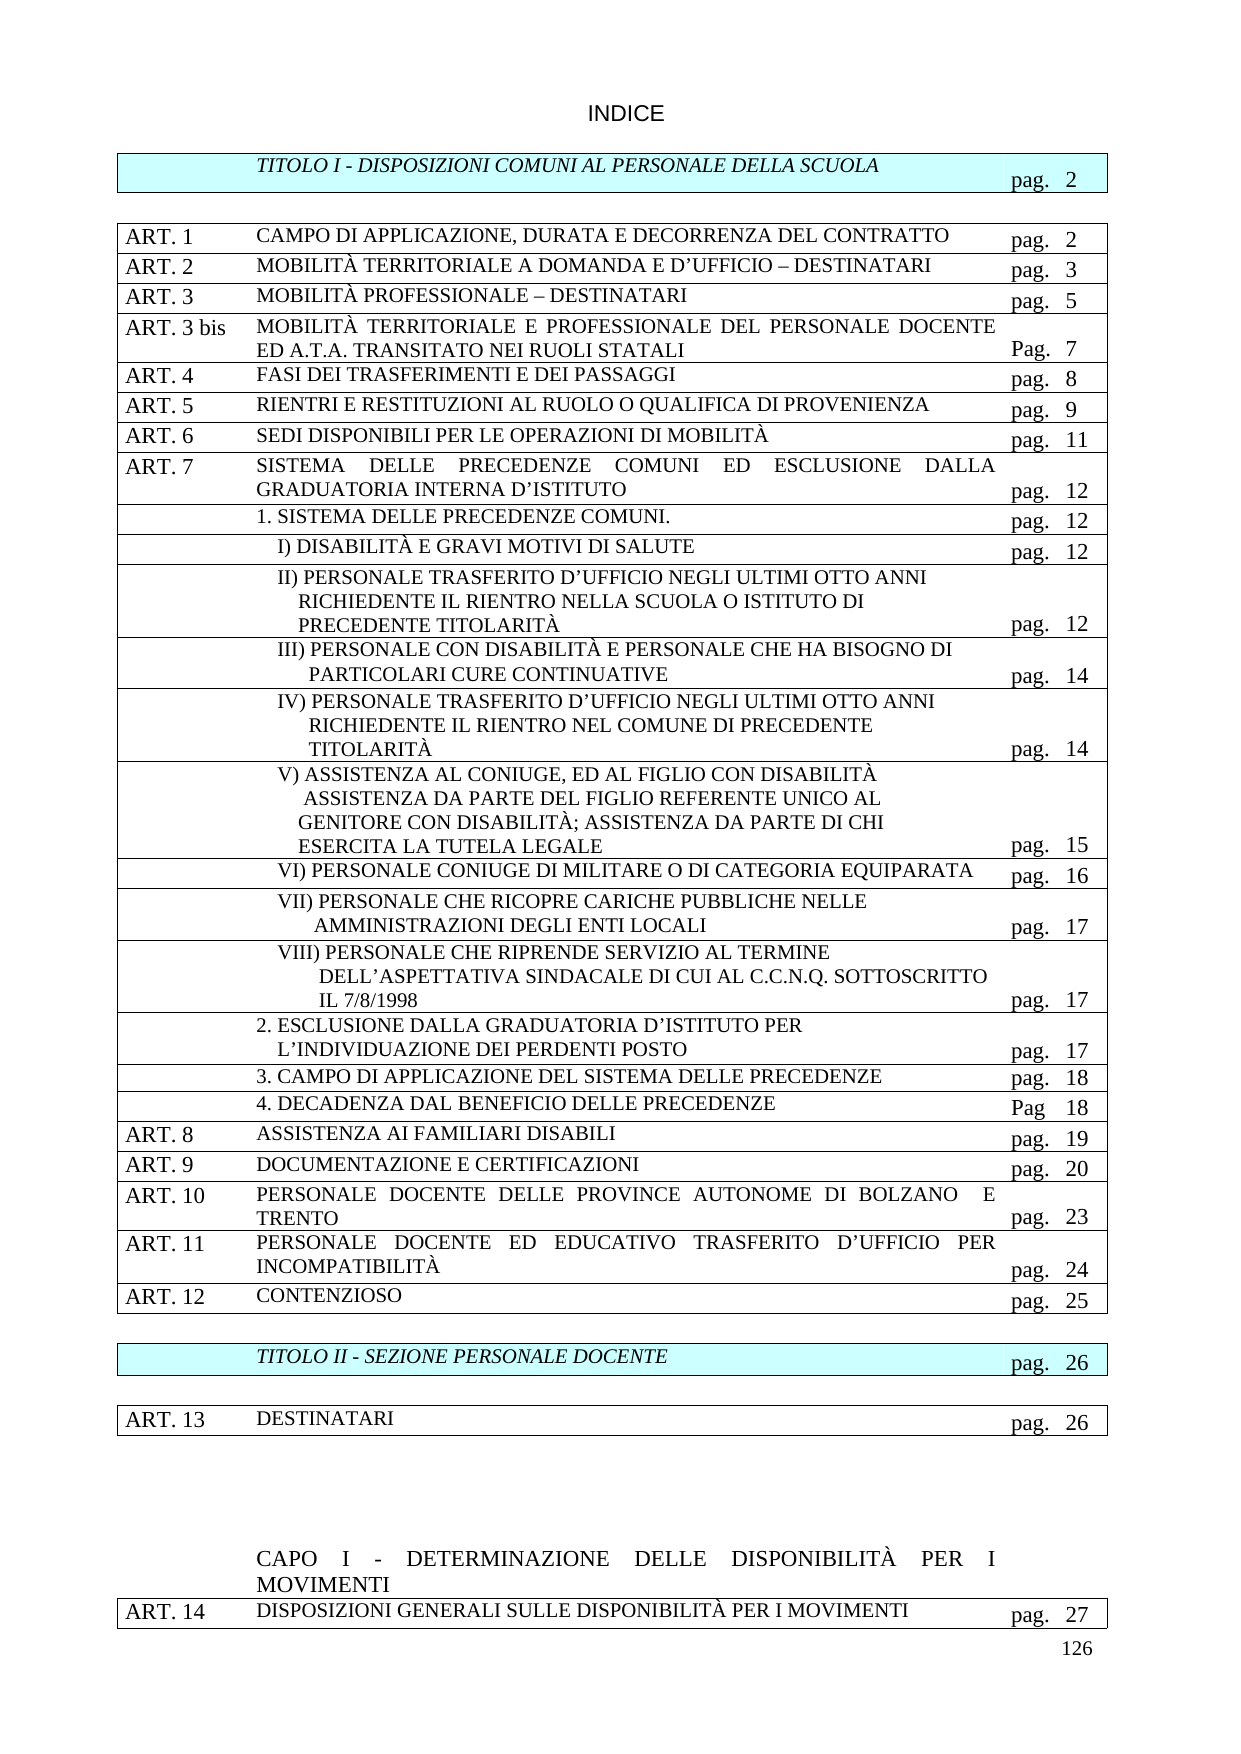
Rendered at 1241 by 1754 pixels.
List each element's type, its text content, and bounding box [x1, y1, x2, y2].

table_cell VII) PERSONALE CHE RICOPRE CARICHE PUBBLICHE NELLE AMMINISTRAZIONI DEGLI ENTI LOCALI [249, 889, 1003, 939]
table_cell MOBILITÀ TERRITORIALE A DOMANDA E D’UFFICIO – DESTINATARI [249, 254, 1003, 283]
table_cell [118, 154, 249, 192]
table_cell [118, 1314, 249, 1343]
table_cell ART. 1 [118, 224, 249, 253]
table_cell [118, 1092, 249, 1121]
table_cell VI) PERSONALE CONIUGE DI MILITARE O DI CATEGORIA EQUIPARATA [249, 859, 1003, 888]
table_cell TITOLO II - SEZIONE PERSONALE DOCENTE [249, 1344, 1003, 1375]
table_cell [118, 1376, 249, 1405]
table_cell 26 [1058, 1344, 1107, 1375]
table_cell pag. [1004, 453, 1058, 504]
table_cell 14 [1058, 689, 1107, 761]
table_cell 7 [1058, 314, 1107, 362]
table_cell I) DISABILITÀ E GRAVI MOTIVI DI SALUTE [249, 535, 1003, 564]
table_cell pag. [1004, 689, 1058, 761]
table_cell 4. DECADENZA DAL BENEFICIO DELLE PRECEDENZE [249, 1092, 1003, 1121]
table_cell pag. [1004, 859, 1058, 888]
table_cell Pag. [1004, 314, 1058, 362]
table_cell 12 [1058, 565, 1107, 637]
table_cell DISPOSIZIONI GENERALI SULLE DISPONIBILITÀ PER I MOVIMENTI [249, 1599, 1003, 1628]
table_cell pag. [1004, 1344, 1058, 1375]
table_cell ART. 6 [118, 423, 249, 452]
table_cell RIENTRI E RESTITUZIONI AL RUOLO O QUALIFICA DI PROVENIENZA [249, 393, 1003, 422]
table_cell [1004, 1466, 1058, 1597]
table_cell [118, 889, 249, 939]
table_cell 17 [1058, 1013, 1107, 1064]
table_cell [1004, 193, 1058, 222]
table_cell [249, 1436, 1003, 1466]
table_cell pag. [1004, 638, 1058, 688]
table_cell pag. [1004, 505, 1058, 534]
table_cell 15 [1058, 762, 1107, 858]
table_cell ART. 14 [118, 1599, 249, 1628]
table_cell 3 [1058, 254, 1107, 283]
table_cell [118, 941, 249, 1012]
table_cell 17 [1058, 941, 1107, 1012]
table_cell VIII) PERSONALE CHE RIPRENDE SERVIZIO AL TERMINE DELL’ASPETTATIVA SINDACALE DI CUI AL C.C.N.Q. SOTTOSCRITTO IL 7/8/1998 [249, 941, 1003, 1012]
table_cell SISTEMA DELLE PRECEDENZE COMUNI ED ESCLUSIONE DALLA GRADUATORIA INTERNA D’ISTITUTO [249, 453, 1003, 504]
table_cell ASSISTENZA AI FAMILIARI DISABILI [249, 1122, 1003, 1151]
table_cell ART. 5 [118, 393, 249, 422]
table_cell pag. [1004, 1065, 1058, 1091]
table_cell [1058, 1466, 1107, 1597]
table_cell TITOLO I - DISPOSIZIONI COMUNI AL PERSONALE DELLA SCUOLA [249, 154, 1003, 192]
table_cell [118, 1065, 249, 1091]
table_cell ART. 4 [118, 363, 249, 392]
table_cell [1058, 1376, 1107, 1405]
table_cell 2 [1058, 224, 1107, 253]
table_cell ART. 11 [118, 1231, 249, 1283]
table_cell [249, 1376, 1003, 1405]
table_cell ART. 10 [118, 1182, 249, 1230]
table_cell 12 [1058, 505, 1107, 534]
table_cell 27 [1058, 1599, 1107, 1628]
table_cell [118, 689, 249, 761]
table_cell III) PERSONALE CON DISABILITÀ E PERSONALE CHE HA BISOGNO DI PARTICOLARI CURE CONTINUATIVE [249, 638, 1003, 688]
table_cell SEDI DISPONIBILI PER LE OPERAZIONI DI MOBILITÀ [249, 423, 1003, 452]
table_cell PERSONALE DOCENTE DELLE PROVINCE AUTONOME DI BOLZANO E TRENTO [249, 1182, 1003, 1230]
table_cell pag. [1004, 1231, 1058, 1283]
table_cell 9 [1058, 393, 1107, 422]
table_cell 3. CAMPO DI APPLICAZIONE DEL SISTEMA DELLE PRECEDENZE [249, 1065, 1003, 1091]
table_cell pag. [1004, 565, 1058, 637]
table_cell pag. [1004, 1122, 1058, 1151]
table_header [1004, 100, 1058, 153]
table_cell pag. [1004, 284, 1058, 313]
table_cell ART. 7 [118, 453, 249, 504]
table_cell ART. 8 [118, 1122, 249, 1151]
table_cell ART. 3 bis [118, 314, 249, 362]
table_cell pag. [1004, 1284, 1058, 1313]
table_cell CONTENZIOSO [249, 1284, 1003, 1313]
table_cell pag. [1004, 889, 1058, 939]
table_cell [118, 535, 249, 564]
table_cell [118, 1013, 249, 1064]
table_cell 18 [1058, 1065, 1107, 1091]
table_cell [1058, 193, 1107, 222]
table_cell pag. [1004, 1152, 1058, 1181]
table_cell pag. [1004, 363, 1058, 392]
table_cell pag. [1004, 154, 1058, 192]
table_cell MOBILITÀ TERRITORIALE E PROFESSIONALE DEL PERSONALE DOCENTE ED A.T.A. TRANSITATO NEI RUOLI STATALI [249, 314, 1003, 362]
table_cell pag. [1004, 224, 1058, 253]
table_cell 19 [1058, 1122, 1107, 1151]
table_cell [249, 193, 1003, 222]
table_cell PERSONALE DOCENTE ED EDUCATIVO TRASFERITO D’UFFICIO PER INCOMPATIBILITÀ [249, 1231, 1003, 1283]
table_cell FASI DEI TRASFERIMENTI E DEI PASSAGGI [249, 363, 1003, 392]
table_cell 26 [1058, 1406, 1107, 1435]
table_cell pag. [1004, 254, 1058, 283]
table_cell pag. [1004, 1182, 1058, 1230]
table_cell 16 [1058, 859, 1107, 888]
table_cell ART. 9 [118, 1152, 249, 1181]
table_cell ART. 13 [118, 1406, 249, 1435]
table_cell [1004, 1376, 1058, 1405]
table_header [1058, 100, 1107, 153]
table_cell 23 [1058, 1182, 1107, 1230]
table_cell 12 [1058, 453, 1107, 504]
table_cell [1058, 1314, 1107, 1343]
table_cell MOBILITÀ PROFESSIONALE – DESTINATARI [249, 284, 1003, 313]
table_cell [1004, 1314, 1058, 1343]
table_cell V) ASSISTENZA AL CONIUGE, ED AL FIGLIO CON DISABILITÀ ASSISTENZA DA PARTE DEL FIGLIO REFERENTE UNICO AL GENITORE CON DISABILITÀ; ASSISTENZA DA PARTE DI CHI ESERCITA LA TUTELA LEGALE [249, 762, 1003, 858]
table_cell ART. 2 [118, 254, 249, 283]
table_cell [118, 762, 249, 858]
table_cell ART. 3 [118, 284, 249, 313]
table_cell 11 [1058, 423, 1107, 452]
table_cell CAPO I - DETERMINAZIONE DELLE DISPONIBILITÀ PER I MOVIMENTI [249, 1466, 1003, 1597]
table_cell 17 [1058, 889, 1107, 939]
table_cell pag. [1004, 393, 1058, 422]
table_cell [249, 1314, 1003, 1343]
table_cell pag. [1004, 423, 1058, 452]
table_cell 20 [1058, 1152, 1107, 1181]
table_cell pag. [1004, 535, 1058, 564]
table_header INDICE [249, 100, 1003, 153]
table_cell 1. SISTEMA DELLE PRECEDENZE COMUNI. [249, 505, 1003, 534]
table_cell DESTINATARI [249, 1406, 1003, 1435]
table_cell pag. [1004, 1599, 1058, 1628]
table_cell II) PERSONALE TRASFERITO D’UFFICIO NEGLI ULTIMI OTTO ANNI RICHIEDENTE IL RIENTRO NELLA SCUOLA O ISTITUTO DI PRECEDENTE TITOLARITÀ [249, 565, 1003, 637]
table_cell pag. [1004, 762, 1058, 858]
table_cell pag. [1004, 941, 1058, 1012]
table_cell [1004, 1436, 1058, 1466]
table_cell [118, 859, 249, 888]
table_cell CAMPO DI APPLICAZIONE, DURATA E DECORRENZA DEL CONTRATTO [249, 224, 1003, 253]
table_cell 12 [1058, 535, 1107, 564]
table_cell 8 [1058, 363, 1107, 392]
table_cell 25 [1058, 1284, 1107, 1313]
table_cell Pag [1004, 1092, 1058, 1121]
table_cell [118, 193, 249, 222]
table_cell [118, 1344, 249, 1375]
table_cell DOCUMENTAZIONE E CERTIFICAZIONI [249, 1152, 1003, 1181]
table_cell [118, 638, 249, 688]
table_cell [118, 505, 249, 534]
table_cell 18 [1058, 1092, 1107, 1121]
table_cell 24 [1058, 1231, 1107, 1283]
table_cell [118, 565, 249, 637]
table_cell [1058, 1436, 1107, 1466]
table_cell [118, 1466, 249, 1597]
table_cell [118, 1436, 249, 1466]
table_cell pag. [1004, 1013, 1058, 1064]
table_header [118, 100, 249, 153]
table_cell 2 [1058, 154, 1107, 192]
table_cell IV) PERSONALE TRASFERITO D’UFFICIO NEGLI ULTIMI OTTO ANNI RICHIEDENTE IL RIENTRO NEL COMUNE DI PRECEDENTE TITOLARITÀ [249, 689, 1003, 761]
table_cell ART. 12 [118, 1284, 249, 1313]
table_cell pag. [1004, 1406, 1058, 1435]
table_cell 2. ESCLUSIONE DALLA GRADUATORIA D’ISTITUTO PER L’INDIVIDUAZIONE DEI PERDENTI POSTO [249, 1013, 1003, 1064]
table_cell 5 [1058, 284, 1107, 313]
table_cell 14 [1058, 638, 1107, 688]
